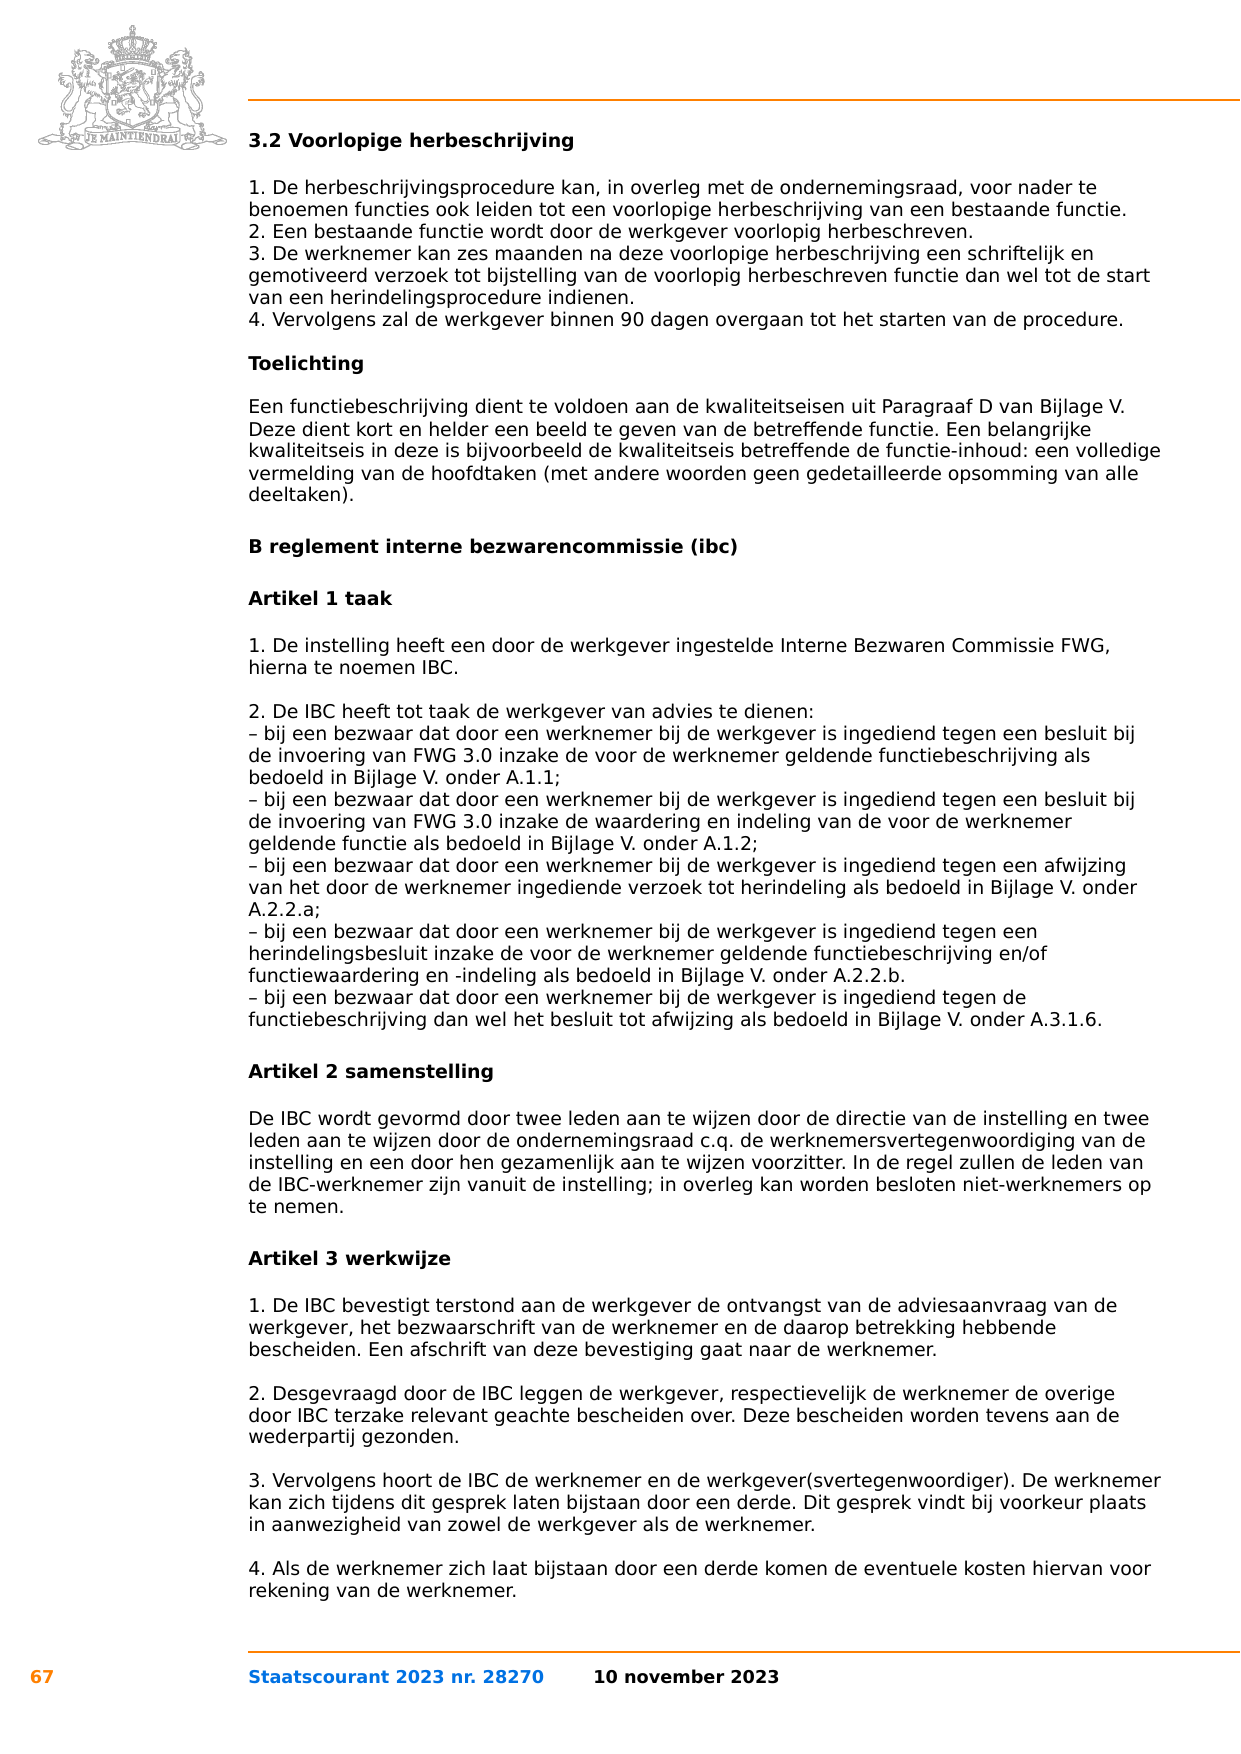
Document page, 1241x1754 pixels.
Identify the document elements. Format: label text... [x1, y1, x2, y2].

text De IBC wordt gevormd door twee leden aan te wijzen door de directie van de instelling en twee leden aan te wijzen door de ondernemingsraad c.q. de werknemersvertegenwoordiging van de instelling en een door hen gezamenlijk aan te wijzen voorzitter. In de regel zullen de leden van de IBC-werknemer zijn vanuit de instelling; in overleg kan worden besloten niet-werknemers op te nemen. [248, 1108, 1163, 1218]
text 1. De instelling heeft een door de werkgever ingestelde Interne Bezwaren Commissie FWG, hierna te noemen IBC. [248, 635, 1163, 679]
text 1. De IBC bevestigt terstond aan de werkgever de ontvangst van de adviesaanvraag van de werkgever, het bezwaarschrift van de werknemer en de daarop betrekking hebbende bescheiden. Een afschrift van deze bevestiging gaat naar de werknemer. [248, 1295, 1163, 1361]
subtitle Artikel 2 samenstelling [248, 1061, 1163, 1083]
text 2. Een bestaande functie wordt door de werkgever voorlopig herbeschreven. [248, 221, 1163, 243]
subtitle Artikel 3 werkwijze [248, 1248, 1163, 1270]
text 4. Als de werknemer zich laat bijstaan door een derde komen de eventuele kosten hiervan voor rekening van de werknemer. [248, 1558, 1163, 1602]
text 3. De werknemer kan zes maanden na deze voorlopige herbeschrijving een schriftelijk en gemotiveerd verzoek tot bijstelling van de voorlopig herbeschreven functie dan wel tot de start van een herindelingsprocedure indienen. [248, 243, 1163, 309]
text 1. De herbeschrijvingsprocedure kan, in overleg met de ondernemingsraad, voor nader te benoemen functies ook leiden tot een voorlopige herbeschrijving van een bestaande functie. [248, 177, 1163, 221]
text 4. Vervolgens zal de werkgever binnen 90 dagen overgaan tot het starten van de procedure. [248, 309, 1163, 331]
text – bij een bezwaar dat door een werknemer bij de werkgever is ingediend tegen een afwijzing van het door de werknemer ingediende verzoek tot herindeling als bedoeld in Bijlage V. onder A.2.2.a; [248, 855, 1163, 921]
subtitle B reglement interne bezwarencommissie (ibc) [248, 536, 1163, 558]
picture [38, 25, 227, 150]
subtitle Toelichting [248, 353, 1163, 374]
text 3. Vervolgens hoort de IBC de werknemer en de werkgever(svertegenwoordiger). De werknemer kan zich tijdens dit gesprek laten bijstaan door een derde. Dit gesprek vindt bij voorkeur plaats in aanwezigheid van zowel de werkgever als de werknemer. [248, 1470, 1163, 1536]
text – bij een bezwaar dat door een werknemer bij de werkgever is ingediend tegen een besluit bij de invoering van FWG 3.0 inzake de waardering en indeling van de voor de werknemer geldende functie als bedoeld in Bijlage V. onder A.1.2; [248, 789, 1163, 855]
text – bij een bezwaar dat door een werknemer bij de werkgever is ingediend tegen een besluit bij de invoering van FWG 3.0 inzake de voor de werknemer geldende functiebeschrijving als bedoeld in Bijlage V. onder A.1.1; [248, 723, 1163, 789]
text – bij een bezwaar dat door een werknemer bij de werkgever is ingediend tegen een herindelingsbesluit inzake de voor de werknemer geldende functiebeschrijving en/of functiewaardering en -indeling als bedoeld in Bijlage V. onder A.2.2.b. [248, 921, 1163, 987]
text 2. De IBC heeft tot taak de werkgever van advies te dienen: [248, 701, 1163, 723]
text Een functiebeschrijving dient te voldoen aan de kwaliteitseisen uit Paragraaf D van Bijlage V. Deze dient kort en helder een beeld te geven van de betreffende functie. Een belangrijke kwaliteitseis in deze is bijvoorbeeld de kwaliteitseis betreffende de functie-inhoud: een volledige vermelding van de hoofdtaken (met andere woorden geen gedetailleerde opsomming van alle deeltaken). [248, 396, 1163, 506]
text 2. Desgevraagd door de IBC leggen de werkgever, respectievelijk de werknemer de overige door IBC terzake relevant geachte bescheiden over. Deze bescheiden worden tevens aan de wederpartij gezonden. [248, 1382, 1163, 1448]
text – bij een bezwaar dat door een werknemer bij de werkgever is ingediend tegen de functiebeschrijving dan wel het besluit tot afwijzing als bedoeld in Bijlage V. onder A.3.1.6. [248, 987, 1163, 1031]
subtitle Artikel 1 taak [248, 588, 1163, 610]
subtitle 3.2 Voorlopige herbeschrijving [248, 130, 1163, 152]
